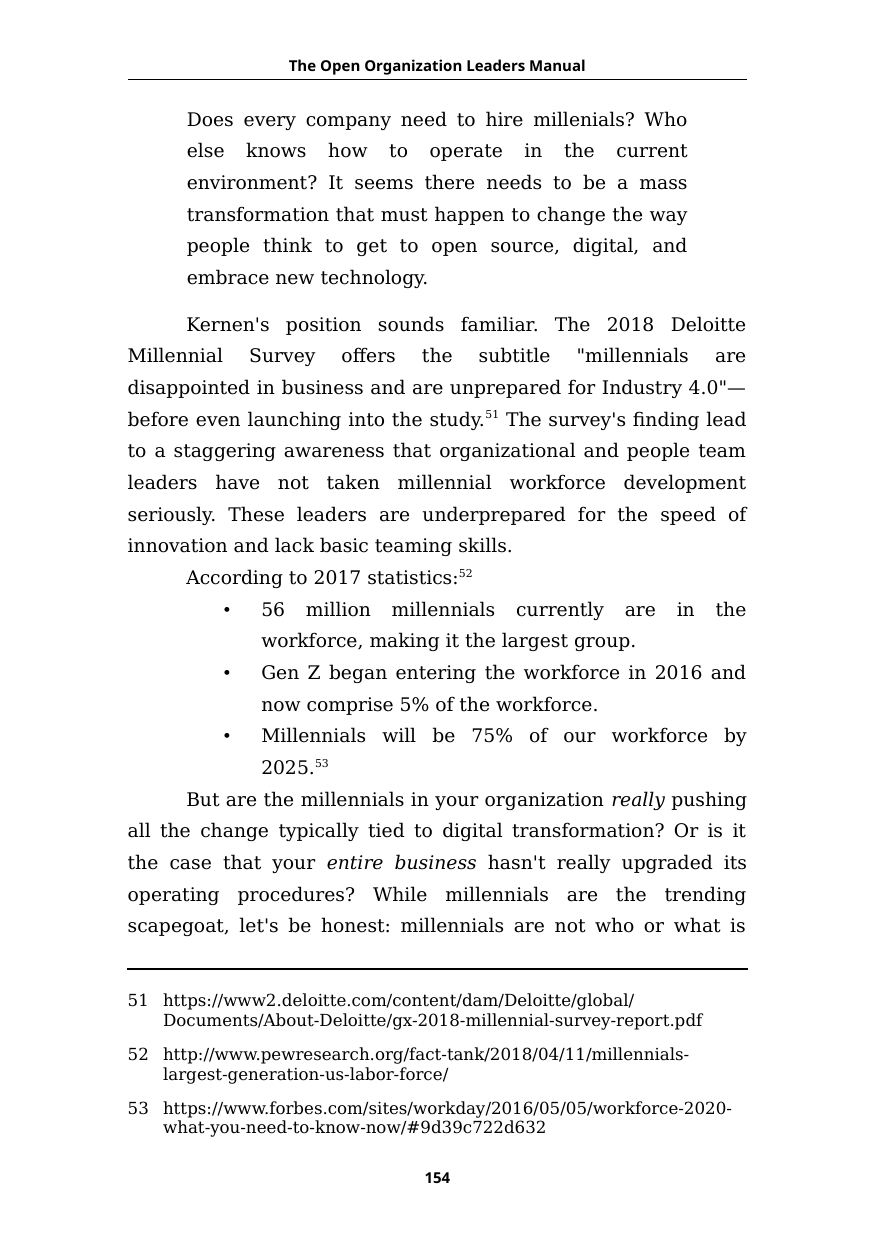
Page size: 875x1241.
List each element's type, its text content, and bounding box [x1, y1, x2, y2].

list Gen Z began entering the workforce in 2016 and now comprise 5% of the workforce. [223, 662, 747, 716]
text But are the millennials in your organization really pushing all the change typically tied to digital transformation? Or is it the case that your entire business hasn't really upgraded its operating procedures? While millennials are the trending scapegoat, let's be honest: millennials are not who or what is [127, 789, 747, 937]
list 56 million millennials currently are in the workforce, making it the largest group. [223, 599, 747, 652]
list https://www.forbes.com/sites/workday/2016/05/05/workforce-2020-what-you-need-to-know-now/#9d39c722d632 [127, 1099, 747, 1138]
text According to 2017 statistics: [127, 567, 747, 589]
text https://www2.deloitte.com/content/dam/Deloitte/global/Documents/About-Deloitte/gx-2018-millennial-survey-report.pdf [127, 991, 747, 1030]
text Does every company need to hire millenials? Who else knows how to operate in the current environment? It seems there needs to be a mass transformation that must happen to change the way people think to get to open source, digital, and embrace new technology. [187, 109, 688, 289]
text Kernen's position sounds familiar. The 2018 Deloitte Millennial Survey offers the subtitle "millennials are disappointed in business and are unprepared for Industry 4.0"—before even launching into the study. The survey's finding lead to a staggering awareness that organizational and people team leaders have not taken millennial workforce development seriously. These leaders are underprepared for the speed of innovation and lack basic teaming skills. [127, 314, 747, 557]
list Millennials will be 75% of our workforce by 2025. [223, 725, 747, 779]
text http://www.pewresearch.org/fact-tank/2018/04/11/millennials-largest-generation-us-labor-force/ [127, 1045, 747, 1084]
